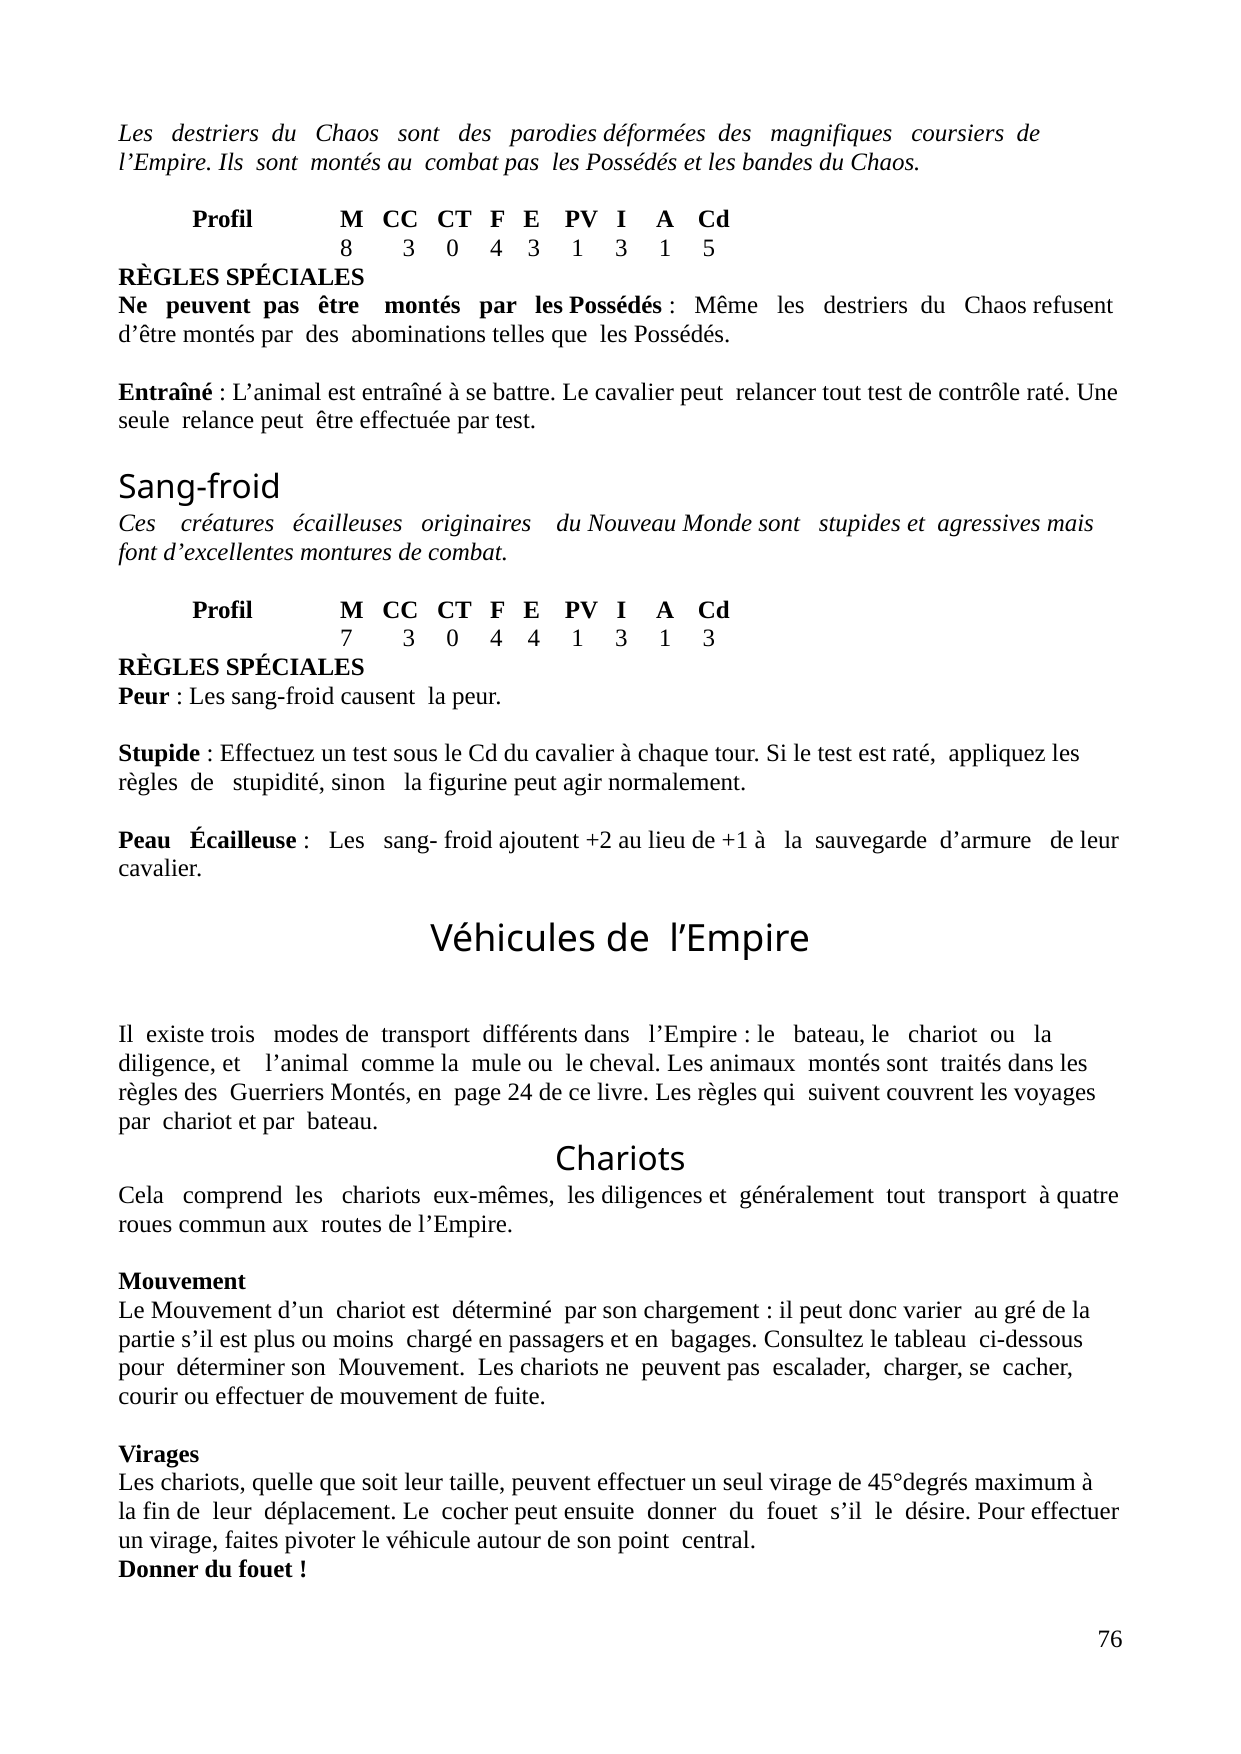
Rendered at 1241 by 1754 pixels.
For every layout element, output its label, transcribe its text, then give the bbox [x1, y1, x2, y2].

text Profil M CC CT F E PV I A Cd [118, 595, 1122, 623]
text RÈGLES SPÉCIALES [118, 262, 1122, 291]
text 8 3 0 4 3 1 3 1 5 [118, 233, 1122, 262]
text Chariots [118, 1134, 1122, 1180]
text Mouvement [118, 1266, 1122, 1295]
text Les destriers du Chaos sont des parodies déformées des magnifiques coursiers de l’Empire. Ils sont montés au combat pas les Possédés et les bandes du Chaos. [118, 118, 1122, 176]
text Véhicules de l’Empire [118, 911, 1122, 962]
text Ces créatures écailleuses originaires du Nouveau Monde sont stupides et agressives mais font d’excellentes montures de combat. [118, 508, 1122, 566]
text Stupide : Effectuez un test sous le Cd du cavalier à chaque tour. Si le test est raté, appliquez les règles de stupidité, sinon la figurine peut agir normalement. [118, 738, 1122, 796]
text Entraîné : L’animal est entraîné à se battre. Le cavalier peut relancer tout test de contrôle raté. Une seule relance peut être effectuée par test. [118, 377, 1122, 434]
text Il existe trois modes de transport différents dans l’Empire : le bateau, le chariot ou la diligence, et l’animal comme la mule ou le cheval. Les animaux montés sont traités dans les règles des Guerriers Montés, en page 24 de ce livre. Les règles qui suivent couvrent les voyages par chariot et par bateau. [118, 1019, 1122, 1134]
text Les chariots, quelle que soit leur taille, peuvent effectuer un seul virage de 45°degrés maximum à la fin de leur déplacement. Le cocher peut ensuite donner du fouet s’il le désire. Pour effectuer un virage, faites pivoter le véhicule autour de son point central. [118, 1467, 1122, 1554]
text 7 3 0 4 4 1 3 1 3 [118, 623, 1122, 652]
text Le Mouvement d’un chariot est déterminé par son chargement : il peut donc varier au gré de la partie s’il est plus ou moins chargé en passagers et en bagages. Consultez le tableau ci-dessous pour déterminer son Mouvement. Les chariots ne peuvent pas escalader, charger, se cacher, courir ou effectuer de mouvement de fuite. [118, 1295, 1122, 1410]
text Peur : Les sang-froid causent la peur. [118, 681, 1122, 710]
text Profil M CC CT F E PV I A Cd [118, 204, 1122, 233]
text Donner du fouet ! [118, 1554, 1122, 1582]
text Ne peuvent pas être montés par les Possédés : Même les destriers du Chaos refusent d’être montés par des abominations telles que les Possédés. [118, 291, 1122, 348]
text Peau Écailleuse : Les sang- froid ajoutent +2 au lieu de +1 à la sauvegarde d’armure de leur cavalier. [118, 825, 1122, 882]
text Cela comprend les chariots eux-mêmes, les diligences et généralement tout transport à quatre roues commun aux routes de l’Empire. [118, 1180, 1122, 1237]
text Sang-froid [118, 463, 1122, 508]
text RÈGLES SPÉCIALES [118, 652, 1122, 681]
text Virages [118, 1439, 1122, 1467]
